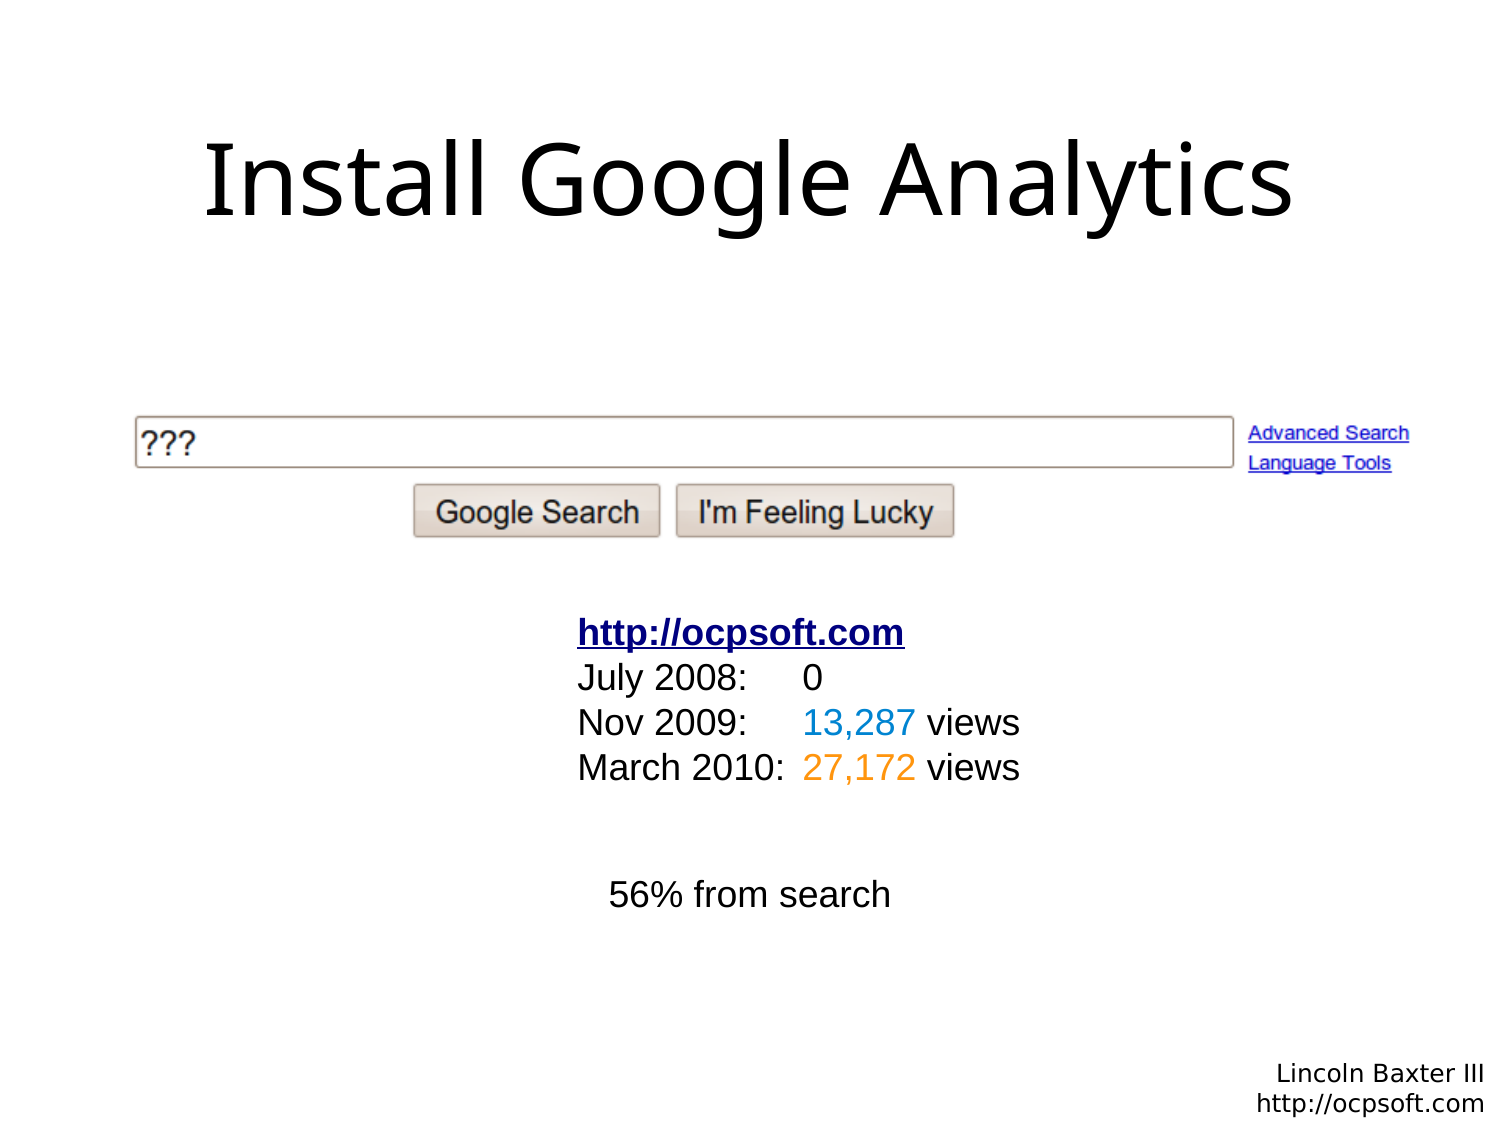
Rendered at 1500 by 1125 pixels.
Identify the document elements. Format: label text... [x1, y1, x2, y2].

text_box http://ocpsoft.com July 2008: 0 Nov 2009: 13,287 views March 2010: 27,172 views [562, 600, 1201, 796]
title Install Google Analytics [75, 107, 1425, 243]
picture [112, 399, 1436, 555]
text_box 56% from search [562, 862, 938, 923]
